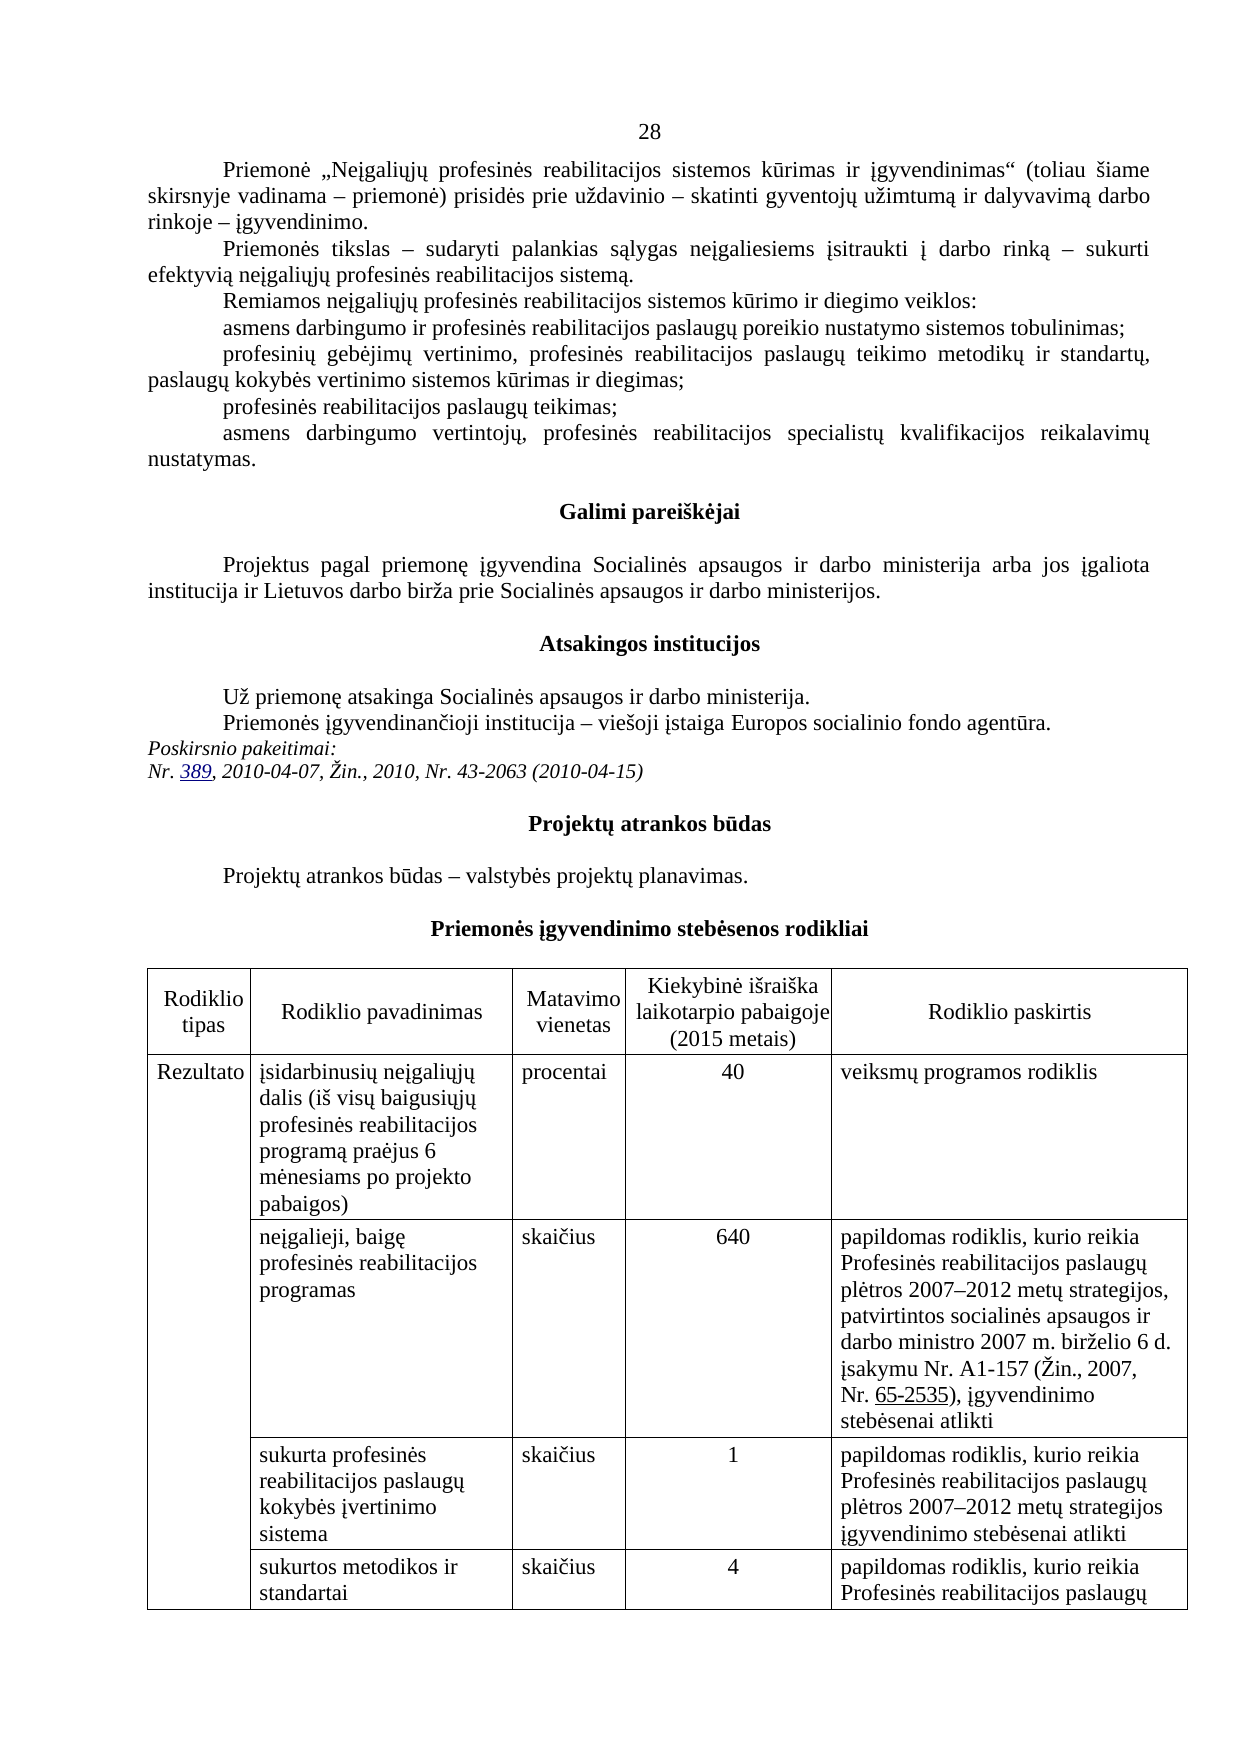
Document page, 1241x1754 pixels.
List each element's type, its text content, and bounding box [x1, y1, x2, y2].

table_header Rodiklio tipas [148, 969, 250, 1054]
text Nr. 389, 2010-04-07, Žin., 2010, Nr. 43-2063 (2010-04-15) [148, 759, 1152, 783]
table_cell 40 [626, 1055, 831, 1219]
text Priemonės įgyvendinimo stebėsenos rodikliai [148, 915, 1152, 942]
table_cell 1 [626, 1438, 831, 1549]
text profesinių gebėjimų vertinimo, profesinės reabilitacijos paslaugų teikimo metodikų ir standartų, paslaugų kokybės vertinimo sistemos kūrimas ir diegimas; [148, 340, 1152, 393]
table_cell 640 [626, 1220, 831, 1437]
table_cell skaičius [513, 1220, 625, 1437]
text Priemonės įgyvendinančioji institucija – viešoji įstaiga Europos socialinio fondo agentūra. [148, 709, 1152, 735]
text Už priemonę atsakinga Socialinės apsaugos ir darbo ministerija. [148, 683, 1152, 709]
text Poskirsnio pakeitimai: [148, 735, 1152, 759]
text Projektų atrankos būdas [148, 810, 1152, 836]
table_cell 4 [626, 1550, 831, 1608]
table_cell papildomas rodiklis, kurio reikia Profesinės reabilitacijos paslaugų plėtros 2007–2012 metų strategijos, patvirtintos socialinės apsaugos ir darbo ministro 2007 m. birželio 6 d. įsakymu Nr. A1-157 (Žin., 2007, Nr. 65-2535), įgyvendinimo stebėsenai atlikti [832, 1220, 1187, 1437]
table_cell neįgalieji, baigę profesinės reabilitacijos programas [251, 1220, 512, 1437]
table_cell skaičius [513, 1438, 625, 1549]
table_header Rodiklio pavadinimas [251, 969, 512, 1054]
table_header Matavimo vienetas [513, 969, 625, 1054]
table_header Rodiklio paskirtis [832, 969, 1187, 1054]
text Priemonė „Neįgaliųjų profesinės reabilitacijos sistemos kūrimas ir įgyvendinimas“ (toliau šiame skirsnyje vadinama – priemonė) prisidės prie uždavinio – skatinti gyventojų užimtumą ir dalyvavimą darbo rinkoje – įgyvendinimo. [148, 156, 1152, 235]
table_cell sukurtos metodikos ir standartai [251, 1550, 512, 1608]
text asmens darbingumo ir profesinės reabilitacijos paslaugų poreikio nustatymo sistemos tobulinimas; [148, 314, 1152, 340]
table_cell procentai [513, 1055, 625, 1219]
text Remiamos neįgaliųjų profesinės reabilitacijos sistemos kūrimo ir diegimo veiklos: [148, 287, 1152, 314]
table_cell [148, 1549, 250, 1608]
table_cell papildomas rodiklis, kurio reikia Profesinės reabilitacijos paslaugų [832, 1550, 1187, 1608]
table_cell įsidarbinusių neįgaliųjų dalis (iš visų baigusiųjų profesinės reabilitacijos programą praėjus 6 mėnesiams po projekto pabaigos) [251, 1055, 512, 1219]
text profesinės reabilitacijos paslaugų teikimas; [148, 393, 1152, 419]
text Atsakingos institucijos [148, 630, 1152, 656]
table_cell skaičius [513, 1550, 625, 1608]
table_cell Rezultato [148, 1055, 250, 1549]
text Projektus pagal priemonę įgyvendina Socialinės apsaugos ir darbo ministerija arba jos įgaliota institucija ir Lietuvos darbo birža prie Socialinės apsaugos ir darbo ministerijos. [148, 551, 1152, 604]
text asmens darbingumo vertintojų, profesinės reabilitacijos specialistų kvalifikacijos reikalavimų nustatymas. [148, 419, 1152, 472]
text Projektų atrankos būdas – valstybės projektų planavimas. [148, 863, 1152, 889]
table_cell papildomas rodiklis, kurio reikia Profesinės reabilitacijos paslaugų plėtros 2007–2012 metų strategijos įgyvendinimo stebėsenai atlikti [832, 1438, 1187, 1549]
text Galimi pareiškėjai [148, 498, 1152, 524]
text Priemonės tikslas – sudaryti palankias sąlygas neįgaliesiems įsitraukti į darbo rinką – sukurti efektyvią neįgaliųjų profesinės reabilitacijos sistemą. [148, 235, 1152, 287]
table_cell sukurta profesinės reabilitacijos paslaugų kokybės įvertinimo sistema [251, 1438, 512, 1549]
table_header Kiekybinė išraiška laikotarpio pabaigoje (2015 metais) [626, 969, 831, 1054]
table_cell veiksmų programos rodiklis [832, 1055, 1187, 1219]
